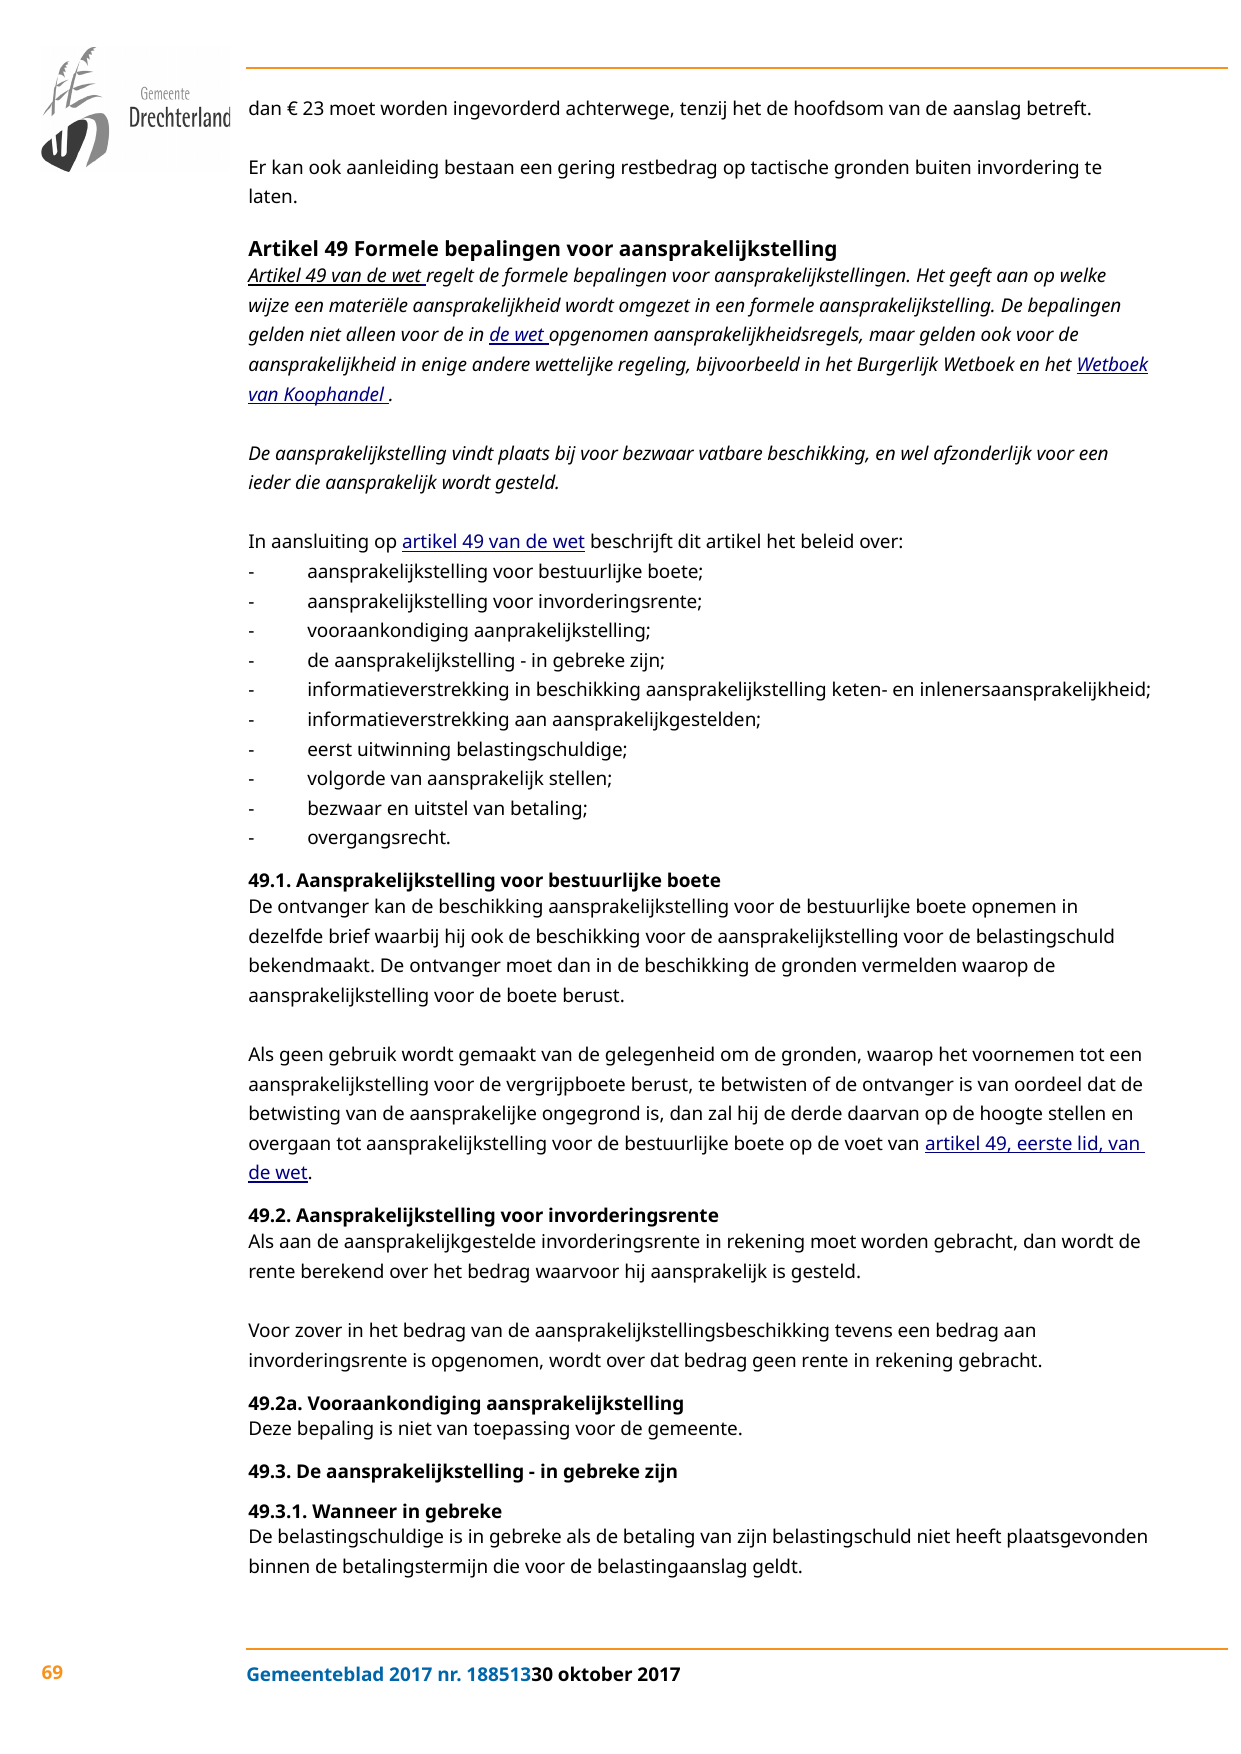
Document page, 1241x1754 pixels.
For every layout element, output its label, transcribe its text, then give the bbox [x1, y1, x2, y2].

text In aansluiting op artikel 49 van de wet beschrijft dit artikel het beleid over: [248, 529, 1152, 554]
list informatieverstrekking in beschikking aansprakelijkstelling keten- en inlenersaansprakelijkheid; [248, 677, 1152, 702]
list aansprakelijkstelling voor bestuurlijke boete; [248, 558, 1152, 584]
text De ontvanger kan de beschikking aansprakelijkstelling voor de bestuurlijke boete opnemen in dezelfde brief waarbij hij ook de beschikking voor de aansprakelijkstelling voor de belastingschuld bekendmaakt. De ontvanger moet dan in de beschikking de gronden vermelden waarop de aansprakelijkstelling voor de boete berust. [248, 893, 1152, 1008]
list de aansprakelijkstelling - in gebreke zijn; [248, 647, 1152, 673]
text 49.2. Aansprakelijkstelling voor invorderingsrente [248, 1203, 1152, 1228]
text Voor zover in het bedrag van de aansprakelijkstellingsbeschikking tevens een bedrag aan invorderingsrente is opgenomen, wordt over dat bedrag geen rente in rekening gebracht. [248, 1317, 1152, 1372]
list aansprakelijkstelling voor invorderingsrente; [248, 588, 1152, 613]
text Als aan de aansprakelijkgestelde invorderingsrente in rekening moet worden gebracht, dan wordt de rente berekend over het bedrag waarvoor hij aansprakelijk is gesteld. [248, 1228, 1152, 1284]
text 49.3. De aansprakelijkstelling - in gebreke zijn [248, 1459, 1152, 1484]
text De aansprakelijkstelling vindt plaats bij voor bezwaar vatbare beschikking, en wel afzonderlijk voor een ieder die aansprakelijk wordt gesteld. [248, 440, 1152, 495]
text Artikel 49 Formele bepalingen voor aansprakelijkstelling [248, 234, 1152, 262]
list informatieverstrekking aan aansprakelijkgestelden; [248, 706, 1152, 732]
text 49.3.1. Wanneer in gebreke [248, 1498, 1152, 1524]
list volgorde van aansprakelijk stellen; [248, 765, 1152, 791]
text Deze bepaling is niet van toepassing voor de gemeente. [248, 1416, 1152, 1441]
text Artikel 49 van de wet regelt de formele bepalingen voor aansprakelijkstellingen. Het geeft aan op welke wijze een materiële aansprakelijkheid wordt omgezet in een formele aansprakelijkstelling. De bepalingen gelden niet alleen voor de in de wet opgenomen aansprakelijkheidsregels, maar gelden ook voor de aansprakelijkheid in enige andere wettelijke regeling, bijvoorbeeld in het Burgerlijk Wetboek en het Wetboek van Koophandel . [248, 262, 1152, 406]
text De belastingschuldige is in gebreke als de betaling van zijn belastingschuld niet heeft plaatsgevonden binnen de betalingstermijn die voor de belastingaanslag geldt. [248, 1524, 1152, 1579]
list vooraankondiging aanprakelijkstelling; [248, 617, 1152, 643]
text dan € 23 moet worden ingevorderd achterwege, tenzij het de hoofdsom van de aanslag betreft. [248, 95, 1152, 121]
list overgangsrecht. [248, 824, 1152, 850]
list bezwaar en uitstel van betaling; [248, 795, 1152, 821]
list eerst uitwinning belastingschuldige; [248, 736, 1152, 761]
text Als geen gebruik wordt gemaakt van de gelegenheid om de gronden, waarop het voornemen tot een aansprakelijkstelling voor de vergrijpboete berust, te betwisten of de ontvanger is van oordeel dat de betwisting van de aansprakelijke ongegrond is, dan zal hij de derde daarvan op de hoogte stellen en overgaan tot aansprakelijkstelling voor de bestuurlijke boete op de voet van artikel 49, eerste lid, van de wet. [248, 1041, 1152, 1185]
text 49.2a. Vooraankondiging aansprakelijkstelling [248, 1390, 1152, 1416]
picture [41, 47, 231, 172]
text Er kan ook aanleiding bestaan een gering restbedrag op tactische gronden buiten invordering te laten. [248, 154, 1152, 209]
text 49.1. Aansprakelijkstelling voor bestuurlijke boete [248, 868, 1152, 893]
